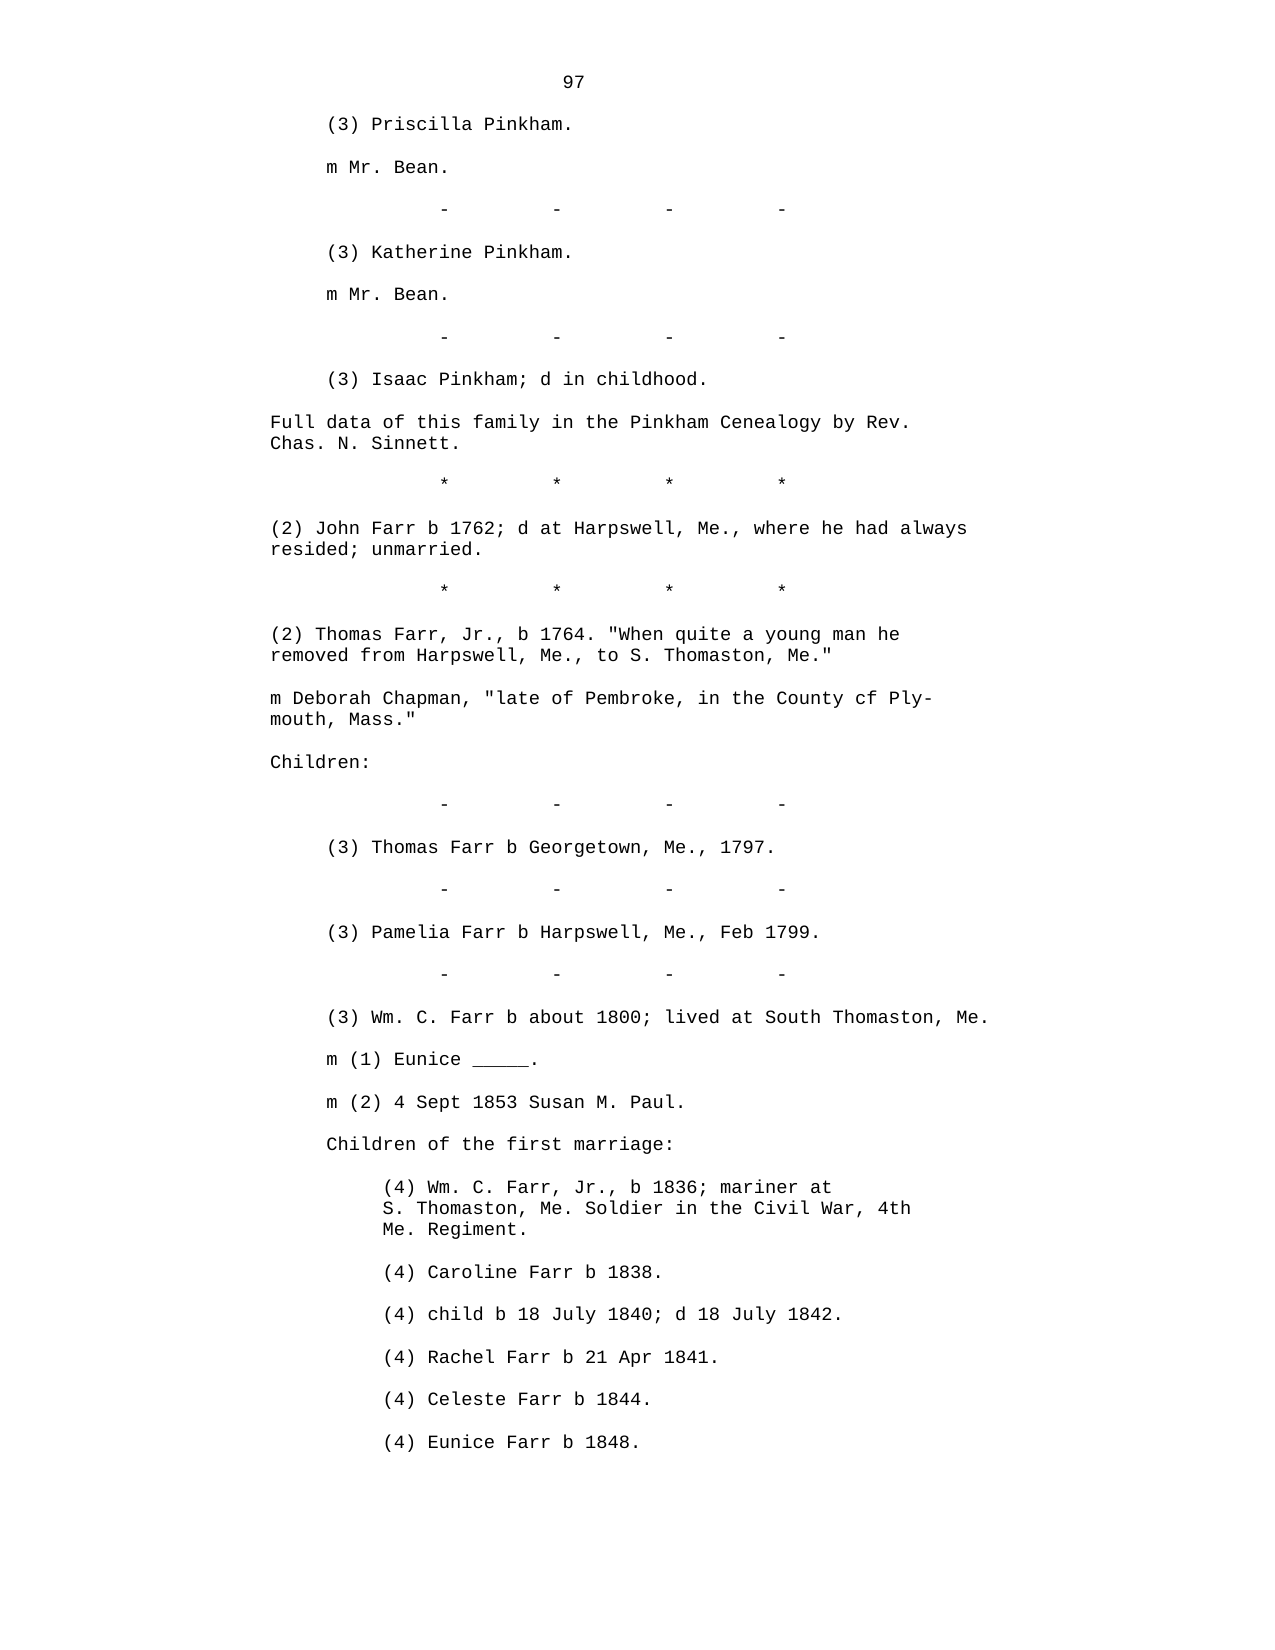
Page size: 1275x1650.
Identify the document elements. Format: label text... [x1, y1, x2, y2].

text (4) Eunice Farr b 1848. [225, 1432, 1157, 1454]
text m (2) 4 Sept 1853 Susan M. Paul. [225, 1092, 1157, 1114]
text - - - - [225, 200, 1157, 221]
text S. Thomaston, Me. Soldier in the Civil War, 4th [225, 1199, 1157, 1220]
text (3) Pamelia Farr b Harpswell, Me., Feb 1799. [225, 922, 1157, 944]
text Children: [225, 752, 1157, 774]
text (4) Wm. C. Farr, Jr., b 1836; mariner at [225, 1177, 1157, 1199]
text (3) Isaac Pinkham; d in childhood. [225, 370, 1157, 391]
text (4) child b 18 July 1840; d 18 July 1842. [225, 1305, 1157, 1326]
text 97 [225, 72, 1157, 94]
text Me. Regiment. [225, 1220, 1157, 1241]
text (4) Celeste Farr b 1844. [225, 1390, 1157, 1411]
text m Mr. Bean. [225, 285, 1157, 306]
text (4) Caroline Farr b 1838. [225, 1262, 1157, 1284]
text - - - - [225, 327, 1157, 349]
text resided; unmarried. [225, 540, 1157, 561]
text (2) John Farr b 1762; d at Harpswell, Me., where he had always [225, 519, 1157, 540]
text m (1) Eunice _____. [225, 1050, 1157, 1071]
text Children of the first marriage: [225, 1135, 1157, 1156]
text m Deborah Chapman, "late of Pembroke, in the County cf Ply- [225, 689, 1157, 710]
text (3) Priscilla Pinkham. [225, 115, 1157, 136]
text (2) Thomas Farr, Jr., b 1764. "When quite a young man he [225, 625, 1157, 646]
text - - - - [225, 965, 1157, 986]
text * * * * [225, 582, 1157, 604]
text (3) Thomas Farr b Georgetown, Me., 1797. [225, 837, 1157, 859]
text Full data of this family in the Pinkham Cenealogy by Rev. [225, 412, 1157, 434]
text (3) Wm. C. Farr b about 1800; lived at South Thomaston, Me. [225, 1007, 1157, 1029]
text mouth, Mass." [225, 710, 1157, 731]
text - - - - [225, 795, 1157, 816]
text * * * * [225, 476, 1157, 497]
text (3) Katherine Pinkham. [225, 242, 1157, 264]
text Chas. N. Sinnett. [225, 434, 1157, 455]
text - - - - [225, 880, 1157, 901]
text m Mr. Bean. [225, 157, 1157, 179]
text (4) Rachel Farr b 21 Apr 1841. [225, 1347, 1157, 1369]
text removed from Harpswell, Me., to S. Thomaston, Me." [225, 646, 1157, 667]
